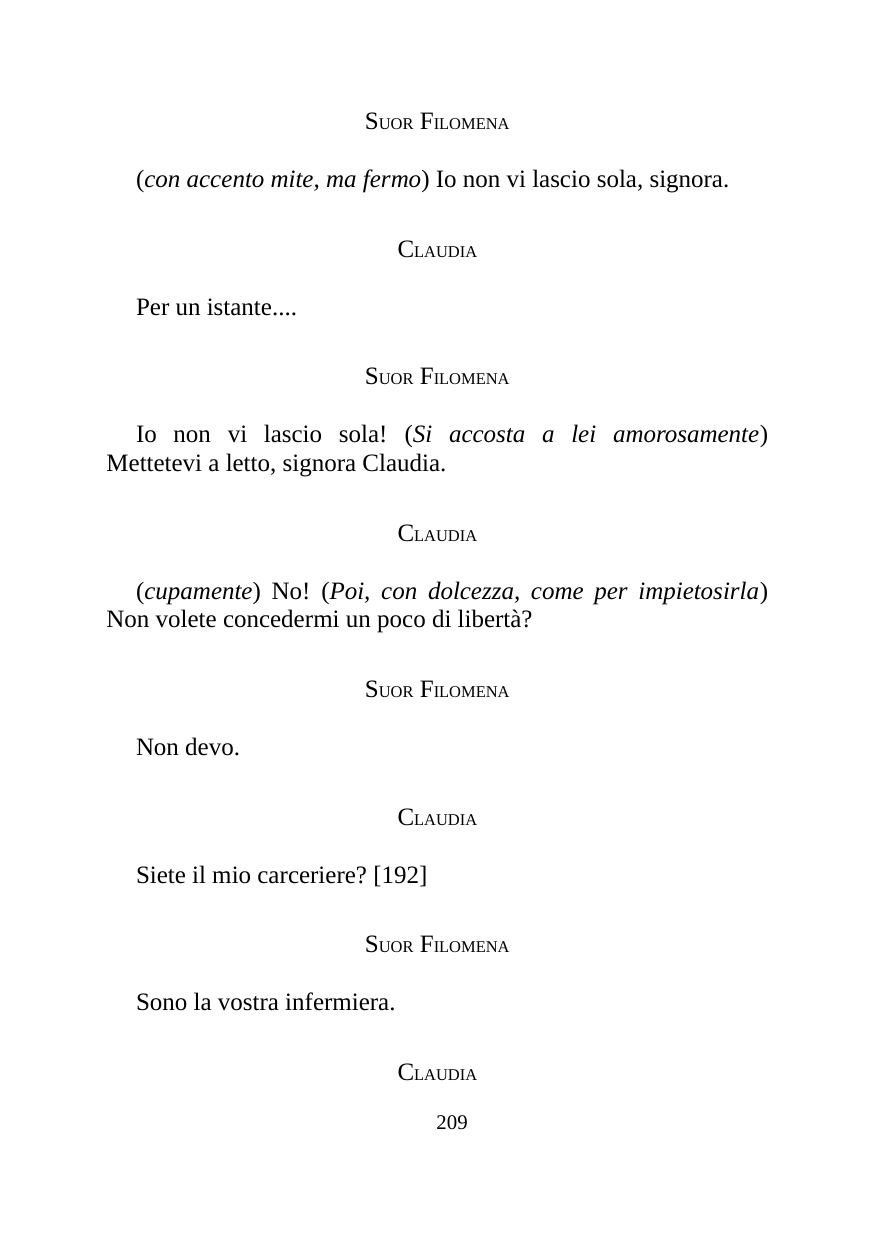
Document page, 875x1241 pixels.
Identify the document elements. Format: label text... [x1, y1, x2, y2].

text (con accento mite, ma fermo) Io non vi lascio sola, signora. [106, 164, 768, 193]
text Suor Filomena [106, 929, 768, 958]
text Io non vi lascio sola! (Si accosta a lei amorosamente) Mettetevi a letto, signora Claudia. [106, 419, 768, 477]
text Claudia [106, 1057, 768, 1086]
text Per un istante.... [106, 292, 768, 321]
text Claudia [106, 234, 768, 263]
text Claudia [106, 802, 768, 831]
text Claudia [106, 518, 768, 547]
text Suor Filomena [106, 674, 768, 703]
text Sono la vostra infermiera. [106, 987, 768, 1016]
text Suor Filomena [106, 361, 768, 390]
text Non devo. [106, 732, 768, 761]
text Suor Filomena [106, 106, 768, 135]
text Siete il mio carceriere? [192] [106, 860, 768, 888]
text (cupamente) No! (Poi, con dolcezza, come per impietosirla) Non volete concedermi un poco di libertà? [106, 576, 768, 633]
